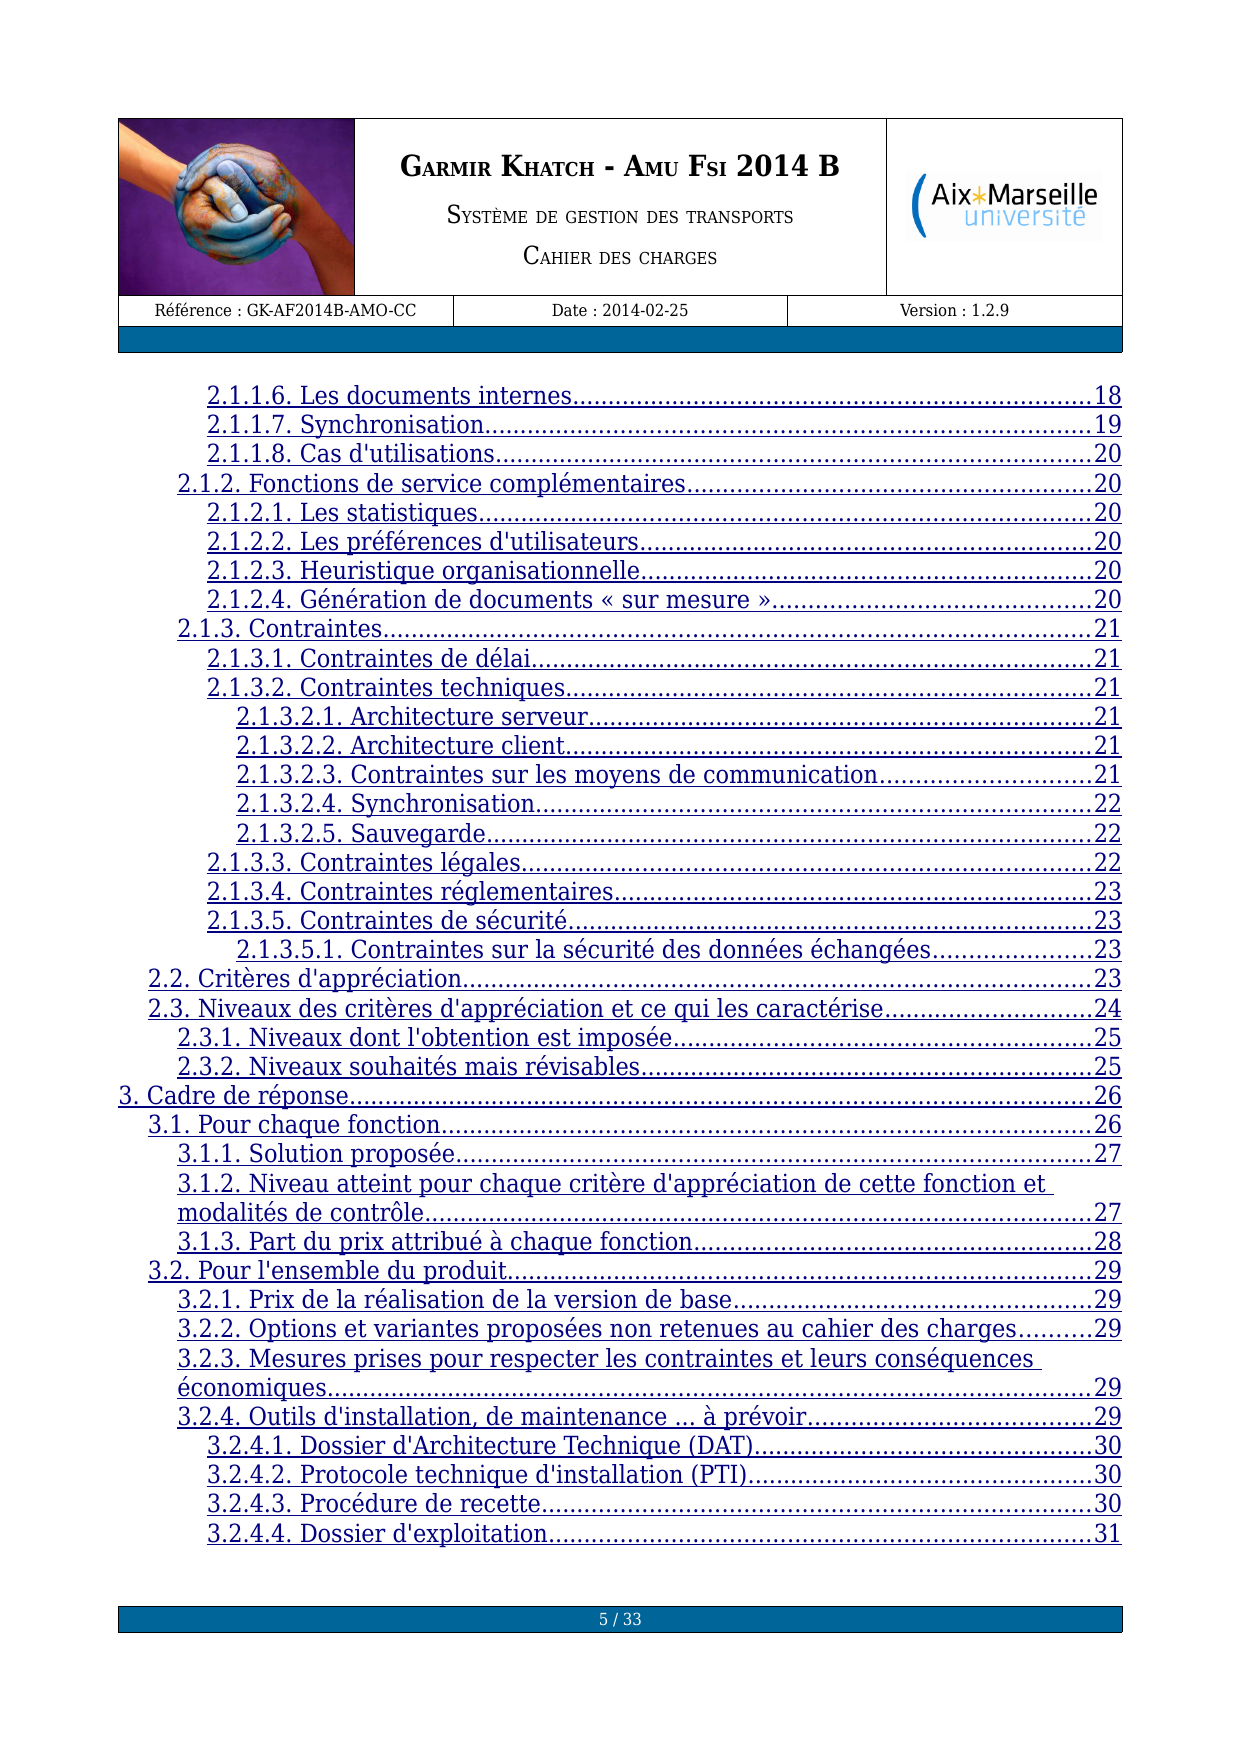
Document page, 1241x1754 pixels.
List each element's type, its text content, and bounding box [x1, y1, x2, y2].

text 2.1.3.2.2. Architecture client 21 [236, 731, 1122, 756]
text 2.1.3.2.5. Sauvegarde 22 [236, 819, 1122, 844]
text 3.2.4.2. Protocole technique d'installation (PTI) 30 [207, 1460, 1122, 1486]
text 3.2.4. Outils d'installation, de maintenance ... à prévoir 29 [177, 1402, 1122, 1427]
text 2.1.3.5. Contraintes de sécurité 23 [207, 906, 1122, 931]
text 2.1.1.8. Cas d'utilisations 20 [207, 439, 1122, 465]
picture [887, 126, 1122, 288]
text 2.3.1. Niveaux dont l'obtention est imposée 25 [177, 1023, 1122, 1048]
text 3.2.1. Prix de la réalisation de la version de base 29 [177, 1285, 1122, 1311]
text 2.1.1.6. Les documents internes 18 [207, 381, 1122, 406]
text 2.1.2.3. Heuristique organisationnelle 20 [207, 556, 1122, 581]
text 3.2. Pour l'ensemble du produit 29 [148, 1256, 1122, 1281]
text 3.2.4.3. Procédure de recette 30 [207, 1489, 1122, 1515]
text 3.1.1. Solution proposée 27 [177, 1139, 1122, 1165]
text 2.3. Niveaux des critères d'appréciation et ce qui les caractérise 24 [148, 994, 1122, 1019]
text 3.2.3. Mesures prises pour respecter les contraintes et leurs conséquences économiques 29 [177, 1344, 1122, 1398]
text 2.2. Critères d'appréciation 23 [148, 964, 1122, 990]
text 2.1.2.1. Les statistiques 20 [207, 498, 1122, 523]
text 2.1.2. Fonctions de service complémentaires 20 [177, 469, 1122, 494]
picture [119, 119, 354, 295]
text 3.1.3. Part du prix attribué à chaque fonction 28 [177, 1227, 1122, 1252]
text 2.1.3.2.4. Synchronisation 22 [236, 789, 1122, 815]
text 3. Cadre de réponse 26 [118, 1081, 1122, 1106]
text 2.1.2.2. Les préférences d'utilisateurs 20 [207, 527, 1122, 552]
text 2.1.3.5.1. Contraintes sur la sécurité des données échangées 23 [236, 935, 1122, 961]
text 2.1.3.3. Contraintes légales 22 [207, 848, 1122, 873]
text 2.1.3.1. Contraintes de délai 21 [207, 644, 1122, 669]
text 3.2.4.4. Dossier d'exploitation 31 [207, 1519, 1122, 1544]
text 3.1. Pour chaque fonction 26 [148, 1110, 1122, 1136]
text 2.1.2.4. Génération de documents « sur mesure » 20 [207, 585, 1122, 611]
text 2.1.3.2. Contraintes techniques 21 [207, 673, 1122, 698]
text 3.1.2. Niveau atteint pour chaque critère d'appréciation de cette fonction et modalités de contrôle 27 [177, 1169, 1122, 1223]
text 2.1.3.2.3. Contraintes sur les moyens de communication 21 [236, 760, 1122, 786]
text 2.1.3.2.1. Architecture serveur 21 [236, 702, 1122, 727]
text 2.1.3.4. Contraintes réglementaires 23 [207, 877, 1122, 902]
text 2.1.1.7. Synchronisation 19 [207, 410, 1122, 436]
text 3.2.2. Options et variantes proposées non retenues au cahier des charges 29 [177, 1314, 1122, 1340]
text 2.3.2. Niveaux souhaités mais révisables 25 [177, 1052, 1122, 1077]
text 2.1.3. Contraintes 21 [177, 614, 1122, 640]
text 3.2.4.1. Dossier d'Architecture Technique (DAT) 30 [207, 1431, 1122, 1456]
